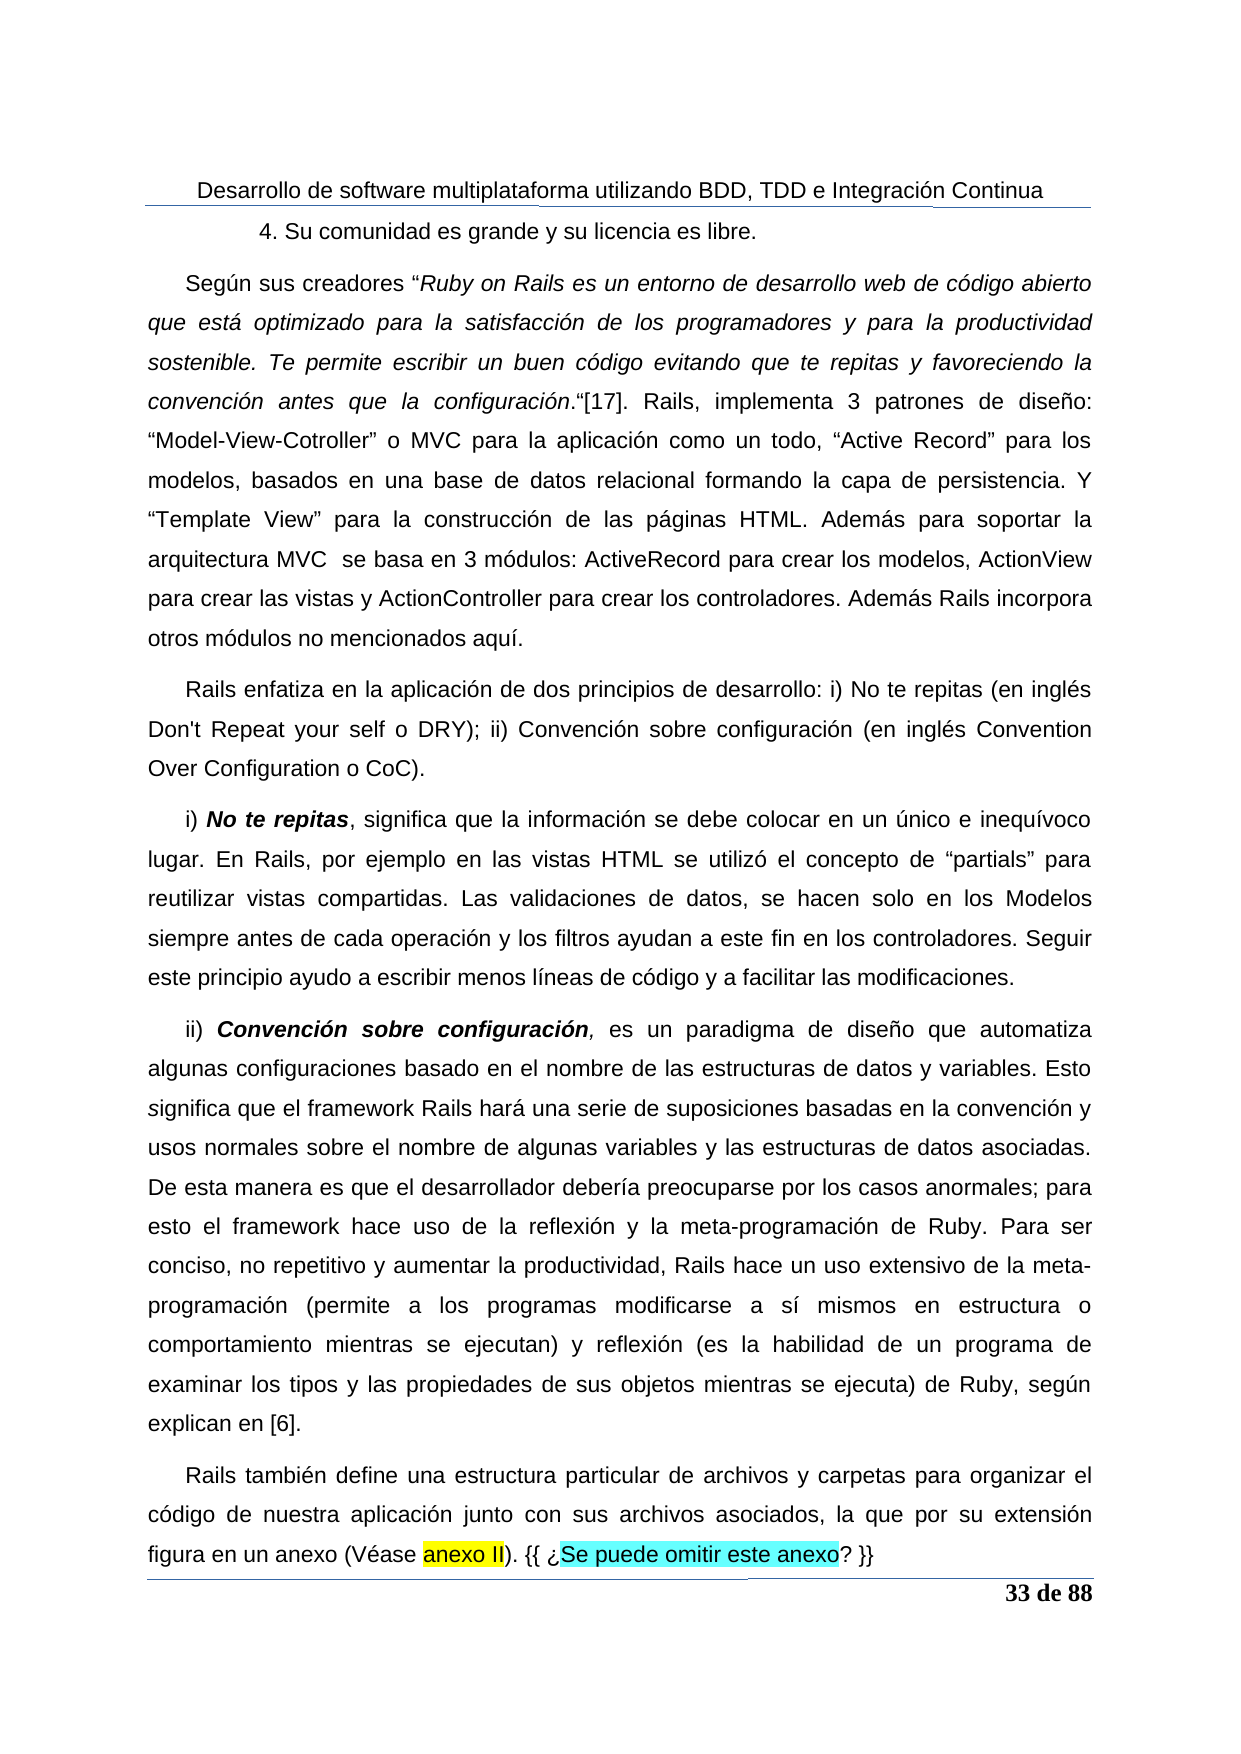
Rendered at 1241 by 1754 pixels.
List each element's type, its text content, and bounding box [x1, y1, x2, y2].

text i) No te repitas, significa que la información se debe colocar en un único e inequívoco lugar. En Rails, por ejemplo en las vistas HTML se utilizó el concepto de “partials” para reutilizar vistas compartidas. Las validaciones de datos, se hacen solo en los Modelos siempre antes de cada operación y los filtros ayudan a este fin en los controladores. Seguir este principio ayudo a escribir menos líneas de código y a facilitar las modificaciones. [148, 806, 1093, 991]
text ii) Convención sobre configuración, es un paradigma de diseño que automatiza algunas configuraciones basado en el nombre de las estructuras de datos y variables. Esto significa que el framework Rails hará una serie de suposiciones basadas en la convención y usos normales sobre el nombre de algunas variables y las estructuras de datos asociadas. De esta manera es que el desarrollador debería preocuparse por los casos anormales; para esto el framework hace uso de la reflexión y la meta-programación de Ruby. Para ser conciso, no repetitivo y aumentar la productividad, Rails hace un uso extensivo de la meta-programación (permite a los programas modificarse a sí mismos en estructura o comportamiento mientras se ejecutan) y reflexión (es la habilidad de un programa de examinar los tipos y las propiedades de sus objetos mientras se ejecuta) de Ruby, según explican en [6]. [148, 1016, 1093, 1437]
text Según sus creadores “Ruby on Rails es un entorno de desarrollo web de código abierto que está optimizado para la satisfacción de los programadores y para la productividad sostenible. Te permite escribir un buen código evitando que te repitas y favoreciendo la convención antes que la configuración.“[17]. Rails, implementa 3 patrones de diseño: “Model-View-Cotroller” o MVC para la aplicación como un todo, “Active Record” para los modelos, basados en una base de datos relacional formando la capa de persistencia. Y “Template View” para la construcción de las páginas HTML. Además para soportar la arquitectura MVC se basa en 3 módulos: ActiveRecord para crear los modelos, ActionView para crear las vistas y ActionController para crear los controladores. Además Rails incorpora otros módulos no mencionados aquí. [148, 269, 1093, 651]
text Rails enfatiza en la aplicación de dos principios de desarrollo: i) No te repitas (en inglés Don't Repeat your self o DRY); ii) Convención sobre configuración (en inglés Convention Over Configuration o CoC). [148, 676, 1093, 781]
text Rails también define una estructura particular de archivos y carpetas para organizar el código de nuestra aplicación junto con sus archivos asociados, la que por su extensión figura en un anexo (Véase anexo II). {{ ¿Se puede omitir este anexo? }} [148, 1462, 1093, 1567]
text 4. Su comunidad es grande y su licencia es libre. [221, 218, 1093, 245]
